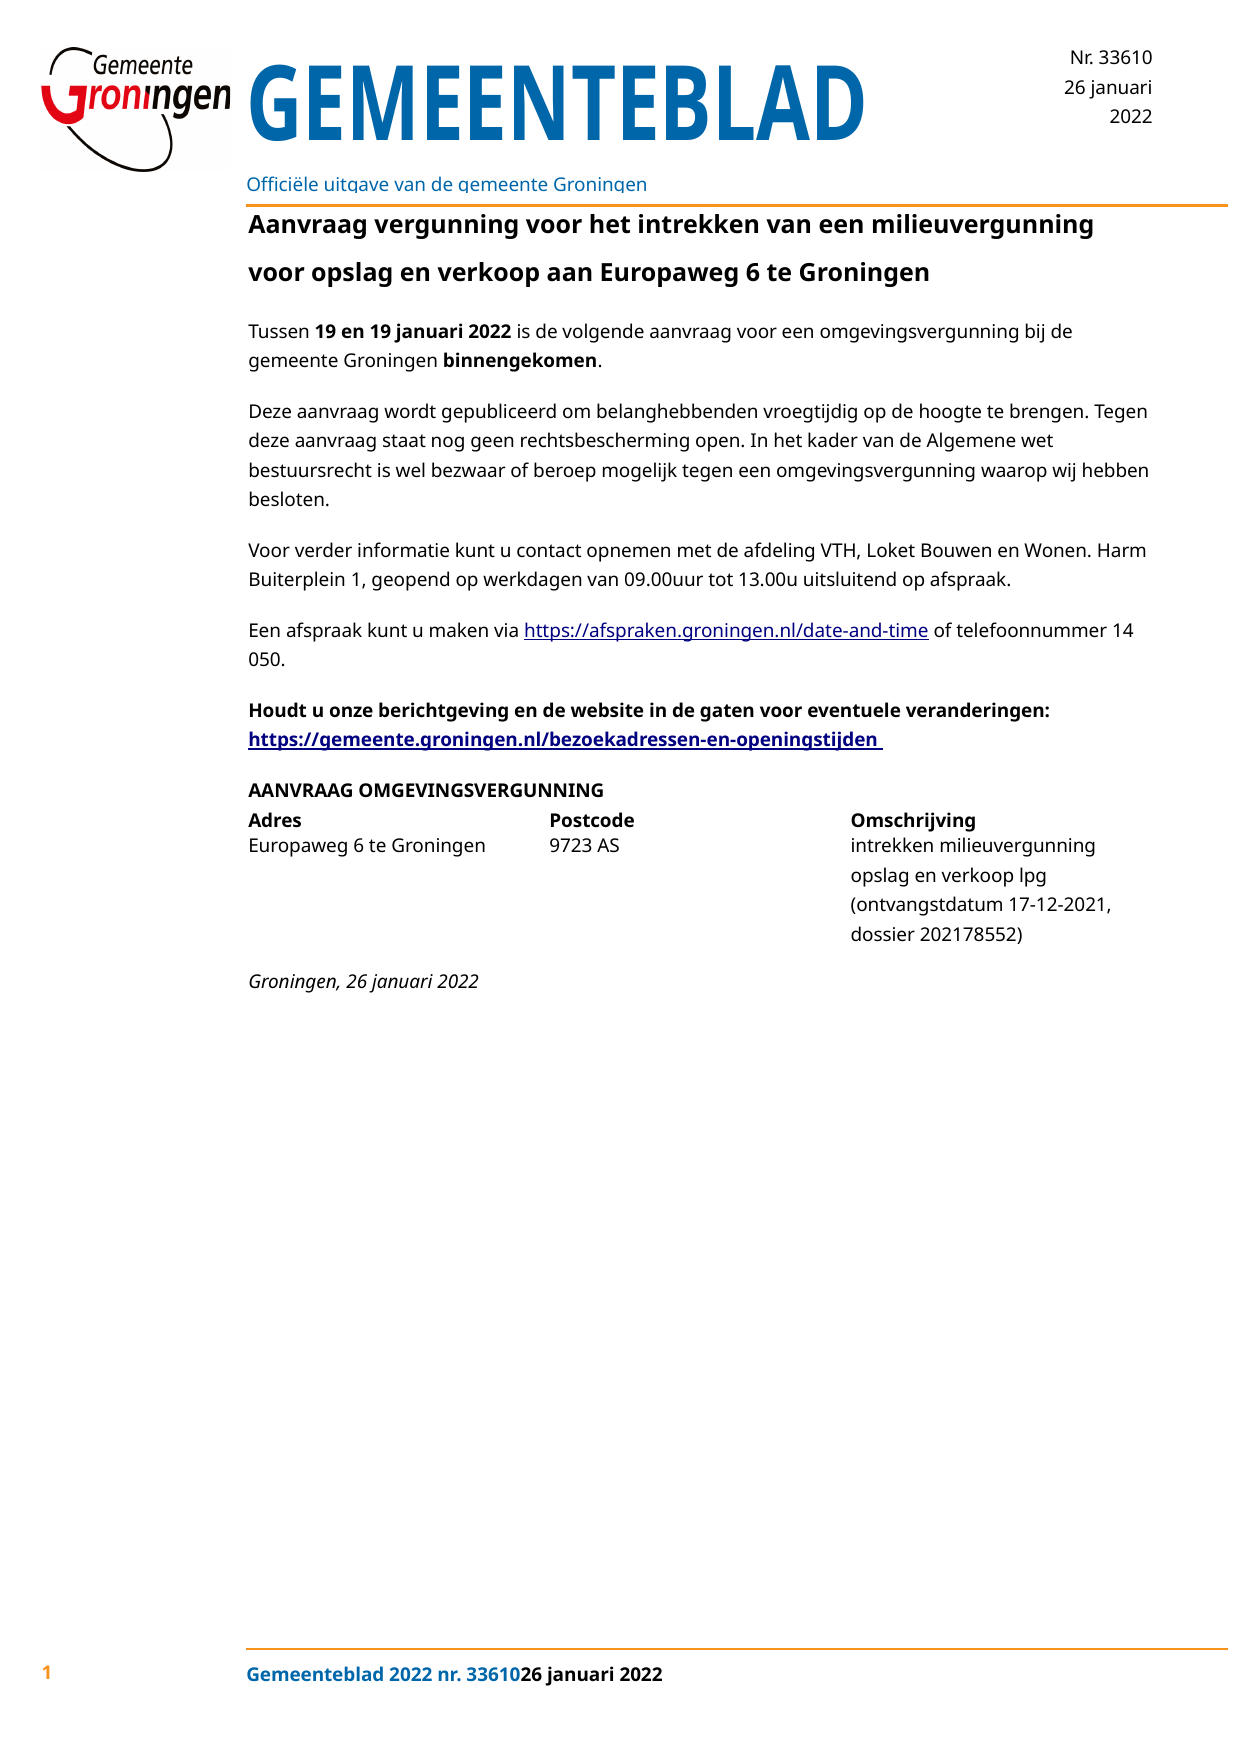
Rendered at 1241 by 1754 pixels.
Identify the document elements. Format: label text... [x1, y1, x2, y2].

text Tussen 19 en 19 januari 2022 is de volgende aanvraag voor een omgevingsvergunning bij de gemeente Groningen binnengekomen. [248, 318, 1152, 373]
text Een afspraak kunt u maken via https://afspraken.groningen.nl/date-and-time of telefoonnummer 14 050. [248, 617, 1152, 672]
table_header Adres [248, 807, 549, 832]
picture [41, 47, 231, 172]
table_cell 9723 AS [549, 833, 850, 947]
table_header Omschrijving [850, 807, 1152, 832]
table_cell Europaweg 6 te Groningen [248, 833, 549, 947]
table_cell intrekken milieuvergunning opslag en verkoop lpg (ontvangstdatum 17-12-2021, dossier 202178552) [850, 833, 1152, 947]
text Houdt u onze berichtgeving en de website in de gaten voor eventuele veranderingen: https://gemeente.groningen.nl/bezoekadressen-en-openingstijden [248, 697, 1152, 752]
table_header Postcode [549, 807, 850, 832]
text AANVRAAG OMGEVINGSVERGUNNING [248, 777, 1152, 803]
text Groningen, 26 januari 2022 [248, 968, 1152, 994]
text Aanvraag vergunning voor het intrekken van een milieuvergunning voor opslag en verkoop aan Europaweg 6 te Groningen [248, 207, 1152, 288]
text Deze aanvraag wordt gepubliceerd om belanghebbenden vroegtijdig op de hoogte te brengen. Tegen deze aanvraag staat nog geen rechtsbescherming open. In het kader van de Algemene wet bestuursrecht is wel bezwaar of beroep mogelijk tegen een omgevingsvergunning waarop wij hebben besloten. [248, 398, 1152, 512]
text Voor verder informatie kunt u contact opnemen met de afdeling VTH, Loket Bouwen en Wonen. Harm Buiterplein 1, geopend op werkdagen van 09.00uur tot 13.00u uitsluitend op afspraak. [248, 537, 1152, 592]
